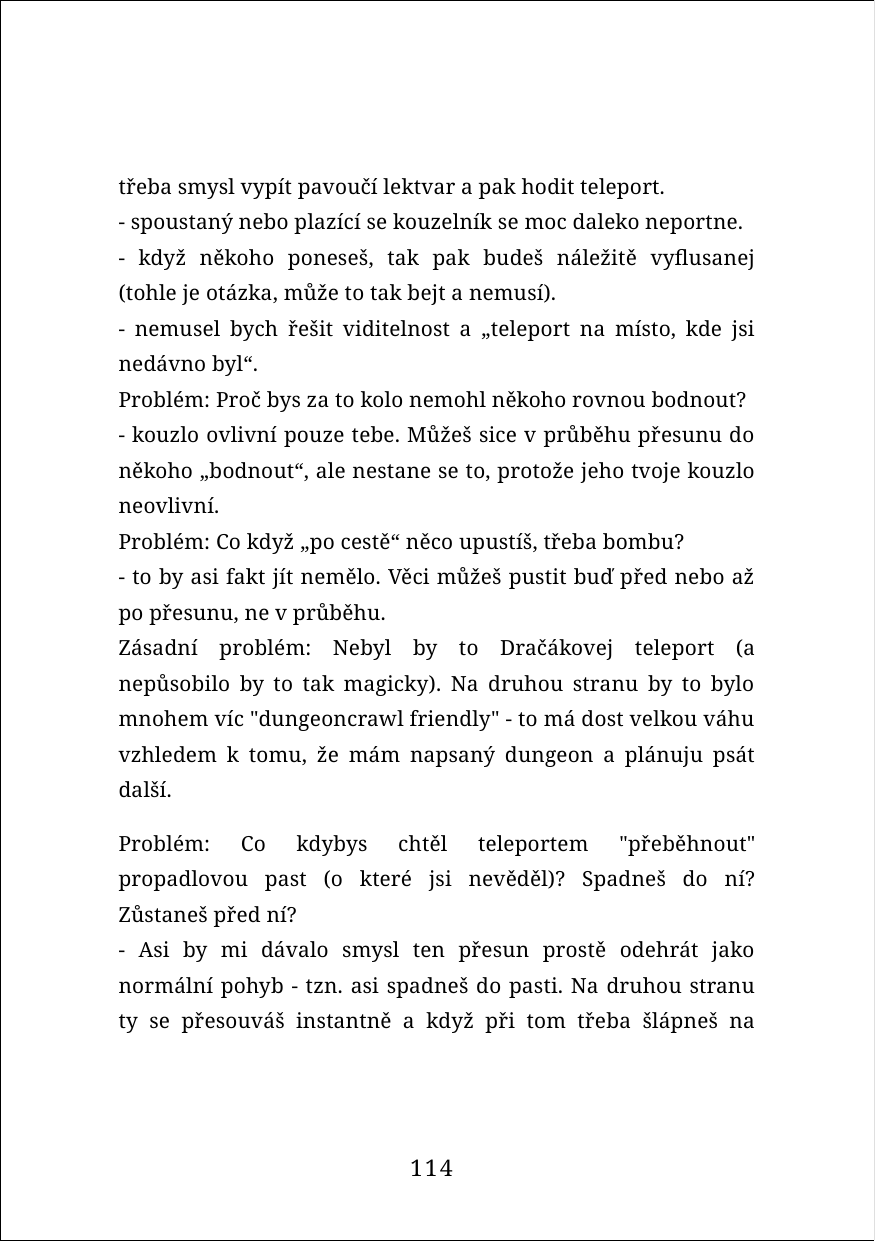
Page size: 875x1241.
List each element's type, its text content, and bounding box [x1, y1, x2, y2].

text třeba smysl vypít pavoučí lektvar a pak hodit teleport. - spoustaný nebo plazící se kouzelník se moc daleko neportne. - když někoho poneseš, tak pak budeš náležitě vyflusanej (tohle je otázka, může to tak bejt a nemusí). - nemusel bych řešit viditelnost a „teleport na místo, kde jsi nedávno byl“. Problém: Proč bys za to kolo nemohl někoho rovnou bodnout? - kouzlo ovlivní pouze tebe. Můžeš sice v průběhu přesunu do někoho „bodnout“, ale nestane se to, protože jeho tvoje kouzlo neovlivní. Problém: Co když „po cestě“ něco upustíš, třeba bombu? - to by asi fakt jít nemělo. Věci můžeš pustit buď před nebo až po přesunu, ne v průběhu. Zásadní problém: Nebyl by to Dračákovej teleport (a nepůsobilo by to tak magicky). Na druhou stranu by to bylo mnohem víc "dungeoncrawl friendly" - to má dost velkou váhu vzhledem k tomu, že mám napsaný dungeon a plánuju psát další. [118, 172, 756, 804]
text Problém: Co kdybys chtěl teleportem "přeběhnout" propadlovou past (o které jsi nevěděl)? Spadneš do ní? Zůstaneš před ní? - Asi by mi dávalo smysl ten přesun prostě odehrát jako normální pohyb - tzn. asi spadneš do pasti. Na druhou stranu ty se přesouváš instantně a když při tom třeba šlápneš na [118, 829, 756, 1035]
